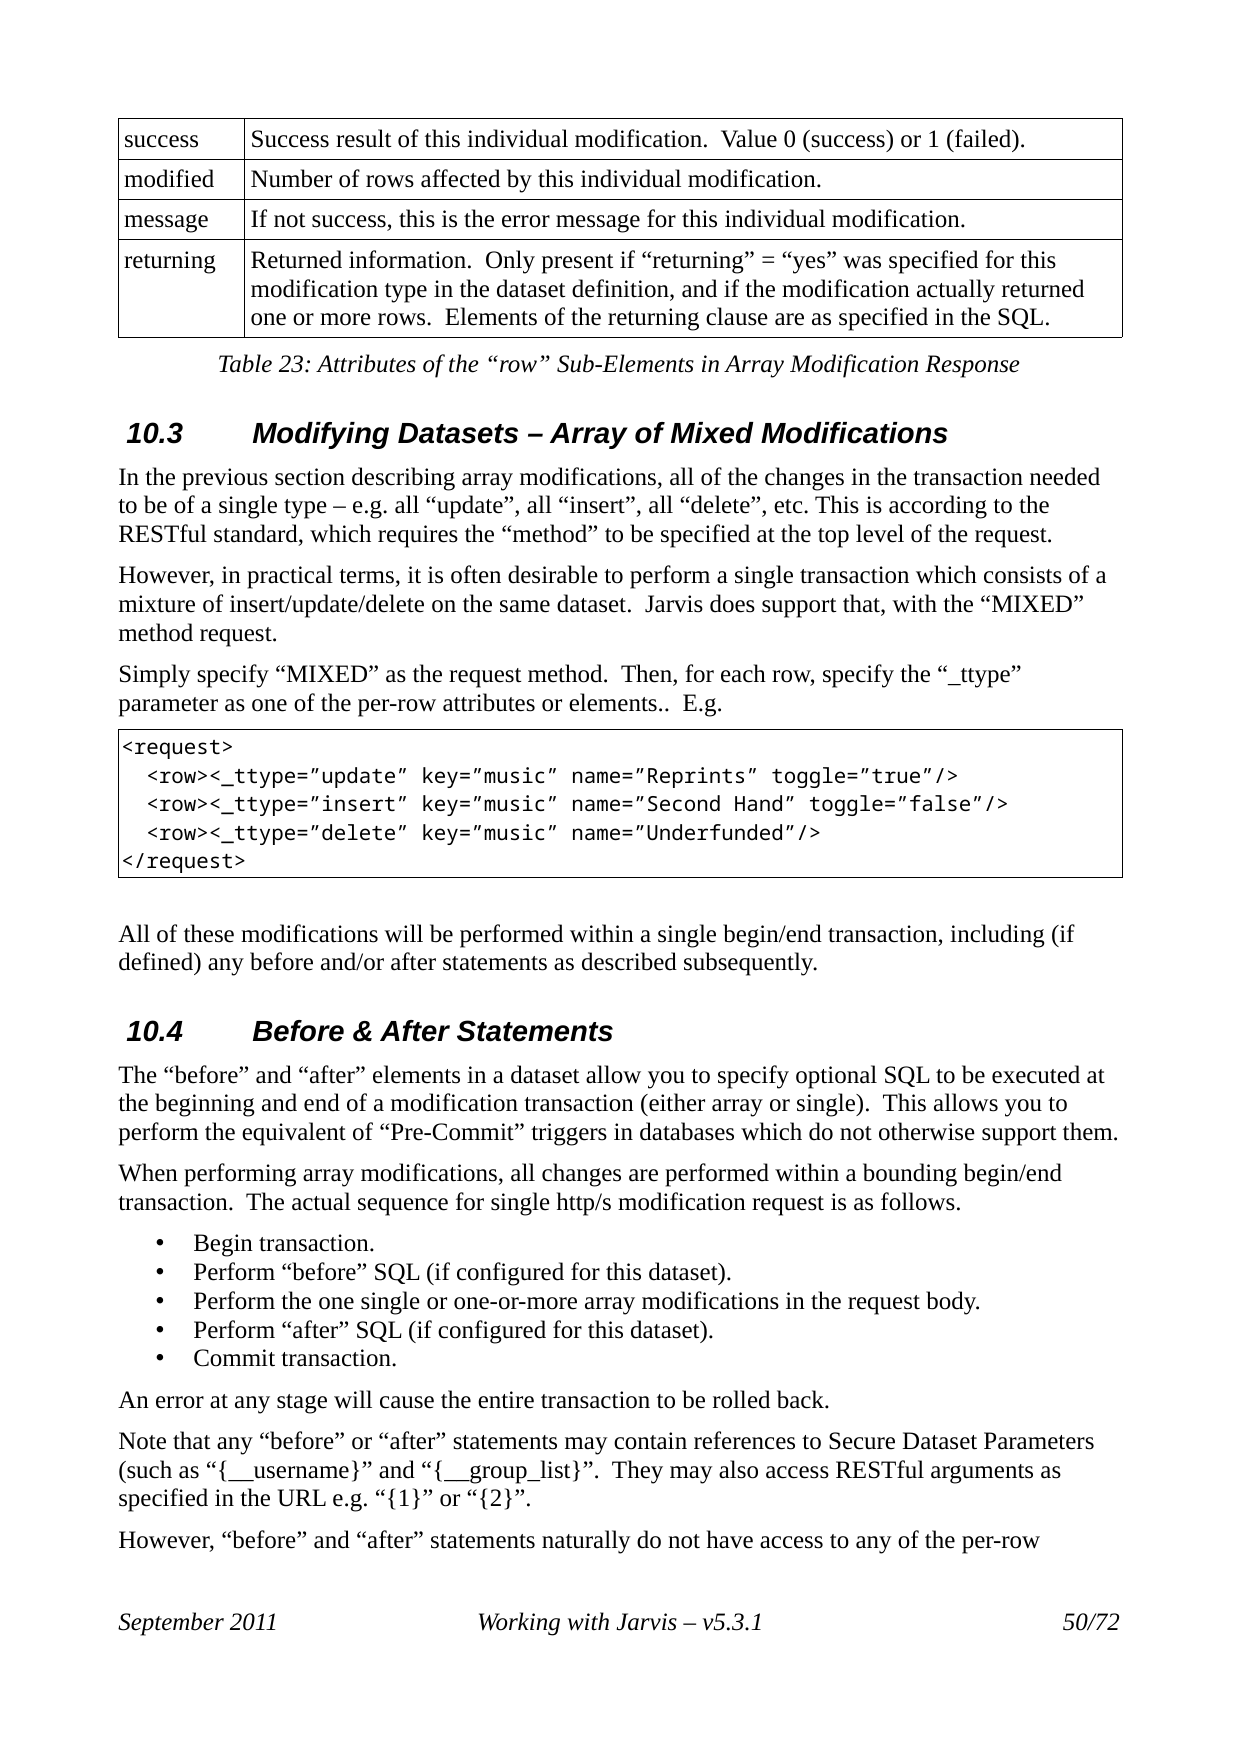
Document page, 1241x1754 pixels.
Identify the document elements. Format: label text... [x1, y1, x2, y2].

table_cell Returned information. Only present if “returning” = “yes” was specified for this modification type in the dataset definition, and if the modification actually returned one or more rows. Elements of the returning clause are as specified in the SQL. [245, 240, 1122, 337]
text <request> [119, 730, 1122, 758]
text <row><_ttype=”delete” key=”music” name=”Underfunded”/> [119, 814, 1122, 843]
text In the previous section describing array modifications, all of the changes in the transaction needed to be of a single type – e.g. all “update”, all “insert”, all “delete”, etc. This is according to the RESTful standard, which requires the “method” to be specified at the top level of the request. [118, 462, 1122, 548]
text However, in practical terms, it is often desirable to perform a single transaction which consists of a mixture of insert/update/delete on the same dataset. Jarvis does support that, with the “MIXED” method request. [118, 561, 1122, 647]
table_cell success [119, 119, 244, 158]
subtitle Modifying Datasets – Array of Mixed Modifications [118, 416, 1122, 449]
table_cell Success result of this individual modification. Value 0 (success) or 1 (failed). [245, 119, 1122, 158]
subtitle Before & After Statements [118, 1014, 1122, 1047]
table_cell If not success, this is the error message for this individual modification. [245, 200, 1122, 239]
list Perform “after” SQL (if configured for this dataset). [156, 1315, 1122, 1343]
text An error at any stage will cause the entire transaction to be rolled back. [118, 1385, 1122, 1413]
text </request> [119, 843, 1122, 877]
table_cell returning [119, 240, 244, 337]
text The “before” and “after” elements in a dataset allow you to specify optional SQL to be executed at the beginning and end of a modification transaction (either array or single). This allows you to perform the equivalent of “Pre-Commit” triggers in databases which do not otherwise support them. [118, 1060, 1122, 1146]
text <row><_ttype=”update” key=”music” name=”Reprints” toggle=”true”/> [119, 758, 1122, 786]
table_cell modified [119, 160, 244, 199]
text Table 23: Attributes of the “row” Sub-Elements in Array Modification Response [118, 349, 1122, 378]
list Begin transaction. [156, 1228, 1122, 1257]
table_cell Number of rows affected by this individual modification. [245, 160, 1122, 199]
text Simply specify “MIXED” as the request method. Then, for each row, specify the “_ttype” parameter as one of the per-row attributes or elements.. E.g. [118, 659, 1122, 717]
text However, “before” and “after” statements naturally do not have access to any of the per-row [118, 1525, 1122, 1553]
list Perform the one single or one-or-more array modifications in the request body. [156, 1286, 1122, 1315]
text When performing array modifications, all changes are performed within a bounding begin/end transaction. The actual sequence for single http/s modification request is as follows. [118, 1158, 1122, 1216]
text Note that any “before” or “after” statements may contain references to Secure Dataset Parameters (such as “{__username}” and “{__group_list}”. They may also access RESTful arguments as specified in the URL e.g. “{1}” or “{2}”. [118, 1426, 1122, 1512]
list Perform “before” SQL (if configured for this dataset). [156, 1257, 1122, 1286]
table_cell message [119, 200, 244, 239]
list Commit transaction. [156, 1343, 1122, 1372]
text All of these modifications will be performed within a single begin/end transaction, including (if defined) any before and/or after statements as described subsequently. [118, 919, 1122, 976]
text <row><_ttype=”insert” key=”music” name=”Second Hand” toggle=”false”/> [119, 786, 1122, 814]
